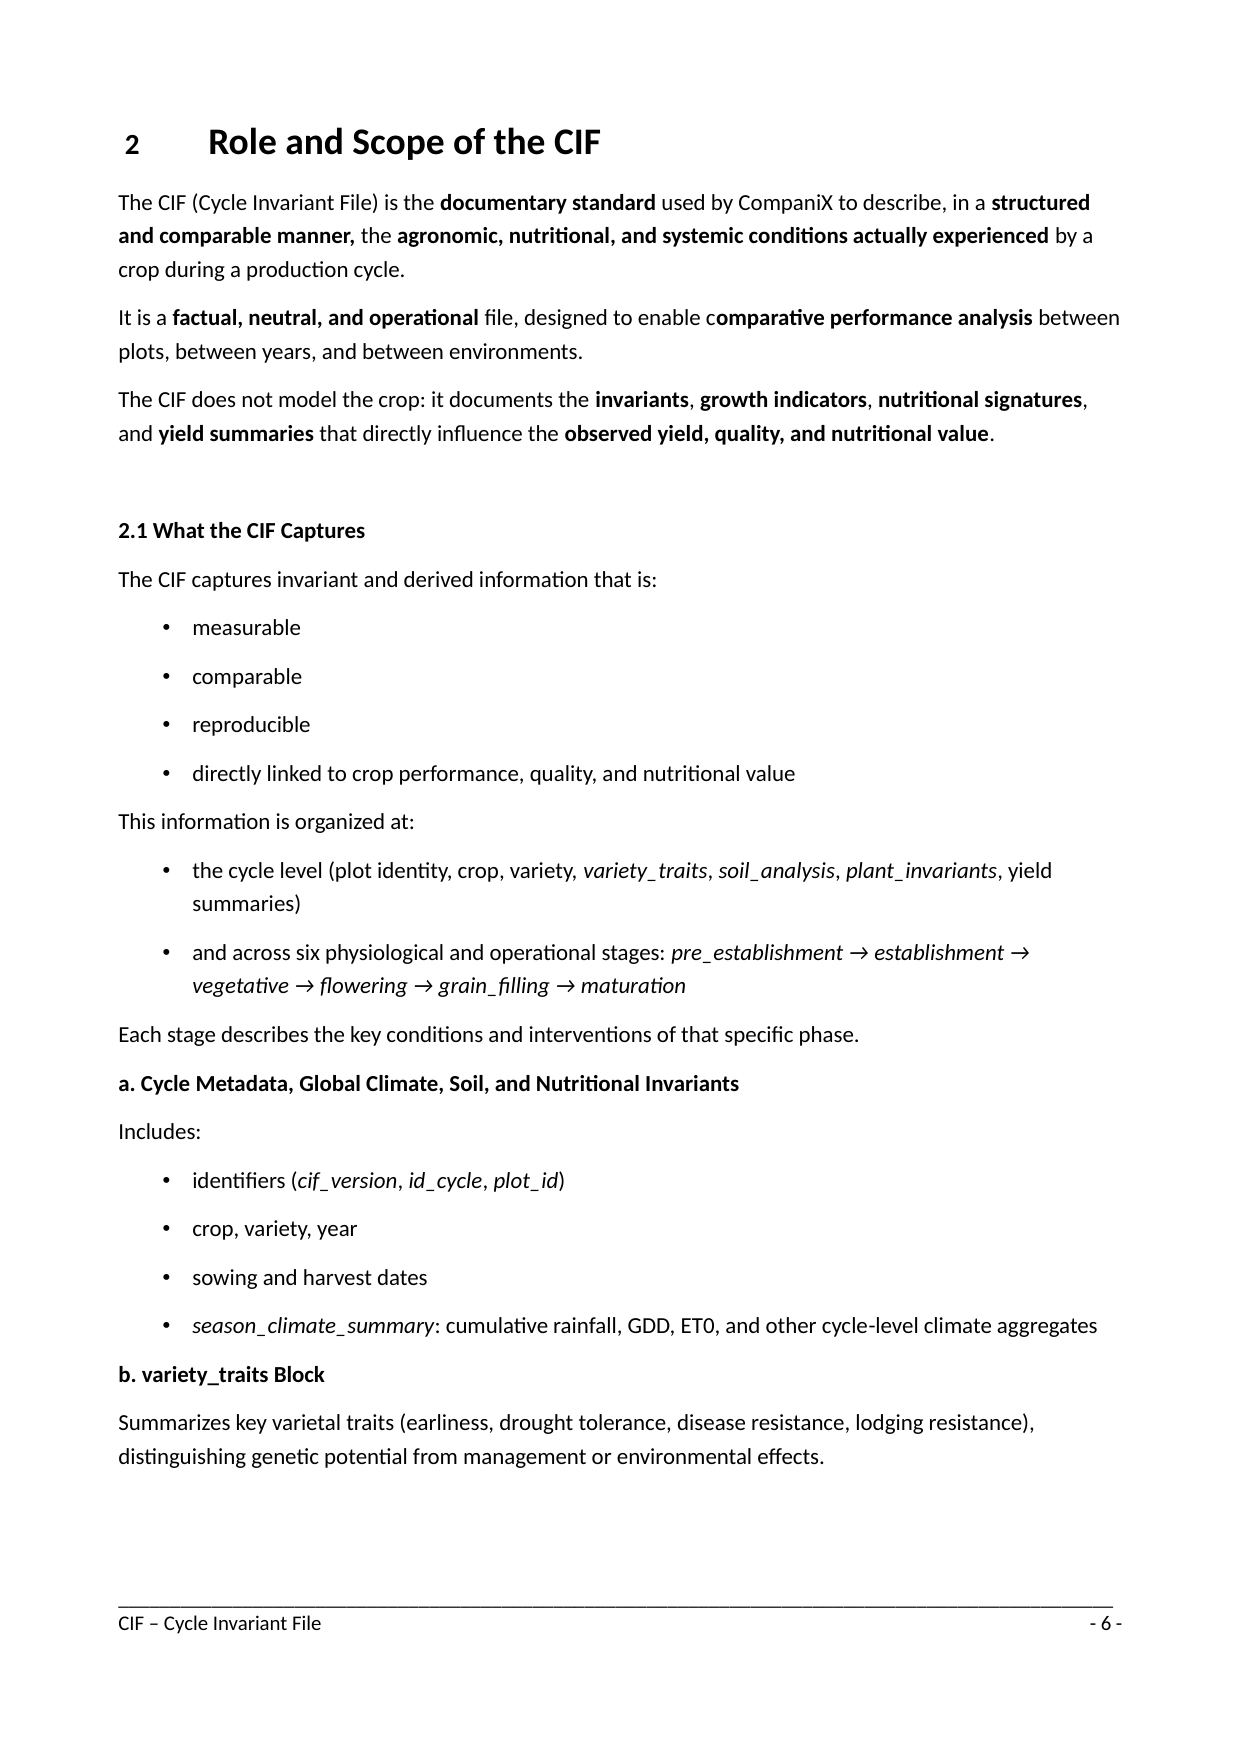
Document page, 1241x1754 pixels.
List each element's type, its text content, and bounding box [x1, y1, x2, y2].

text The CIF captures invariant and derived information that is: [118, 565, 1122, 593]
list crop, variety, year [162, 1214, 1122, 1242]
list measurable [162, 613, 1122, 641]
text This information is organized at: [118, 807, 1122, 836]
list directly linked to crop performance, quality, and nutritional value [162, 759, 1122, 787]
text Includes: [118, 1117, 1122, 1145]
subtitle Role and Scope of the CIF [118, 118, 1122, 164]
list and across six physiological and operational stages: pre_establishment → establishment → vegetative → flowering → grain_filling → maturation [162, 938, 1122, 1000]
list comparable [162, 662, 1122, 690]
list reproducible [162, 710, 1122, 738]
subtitle a. Cycle Metadata, Global Climate, Soil, and Nutritional Invariants [118, 1069, 1122, 1097]
list identifiers (cif_version, id_cycle, plot_id) [162, 1166, 1122, 1194]
text It is a factual, neutral, and operational file, designed to enable comparative performance analysis between plots, between years, and between environments. [118, 303, 1122, 365]
text Summarizes key varietal traits (earliness, drought tolerance, disease resistance, lodging resistance), distinguishing genetic potential from management or environmental effects. [118, 1408, 1122, 1470]
subtitle b. variety_traits Block [118, 1360, 1122, 1388]
list the cycle level (plot identity, crop, variety, variety_traits, soil_analysis, plant_invariants, yield summaries) [162, 856, 1122, 918]
list sowing and harvest dates [162, 1263, 1122, 1291]
text Each stage describes the key conditions and interventions of that specific phase. [118, 1020, 1122, 1048]
list season_climate_summary: cumulative rainfall, GDD, ET0, and other cycle‑level climate aggregates [162, 1311, 1122, 1339]
text The CIF (Cycle Invariant File) is the documentary standard used by CompaniX to describe, in a structured and comparable manner, the agronomic, nutritional, and systemic conditions actually experienced by a crop during a production cycle. [118, 188, 1122, 283]
subtitle 2.1 What the CIF Captures [118, 516, 1122, 544]
text The CIF does not model the crop: it documents the invariants, growth indicators, nutritional signatures, and yield summaries that directly influence the observed yield, quality, and nutritional value. [118, 386, 1122, 447]
